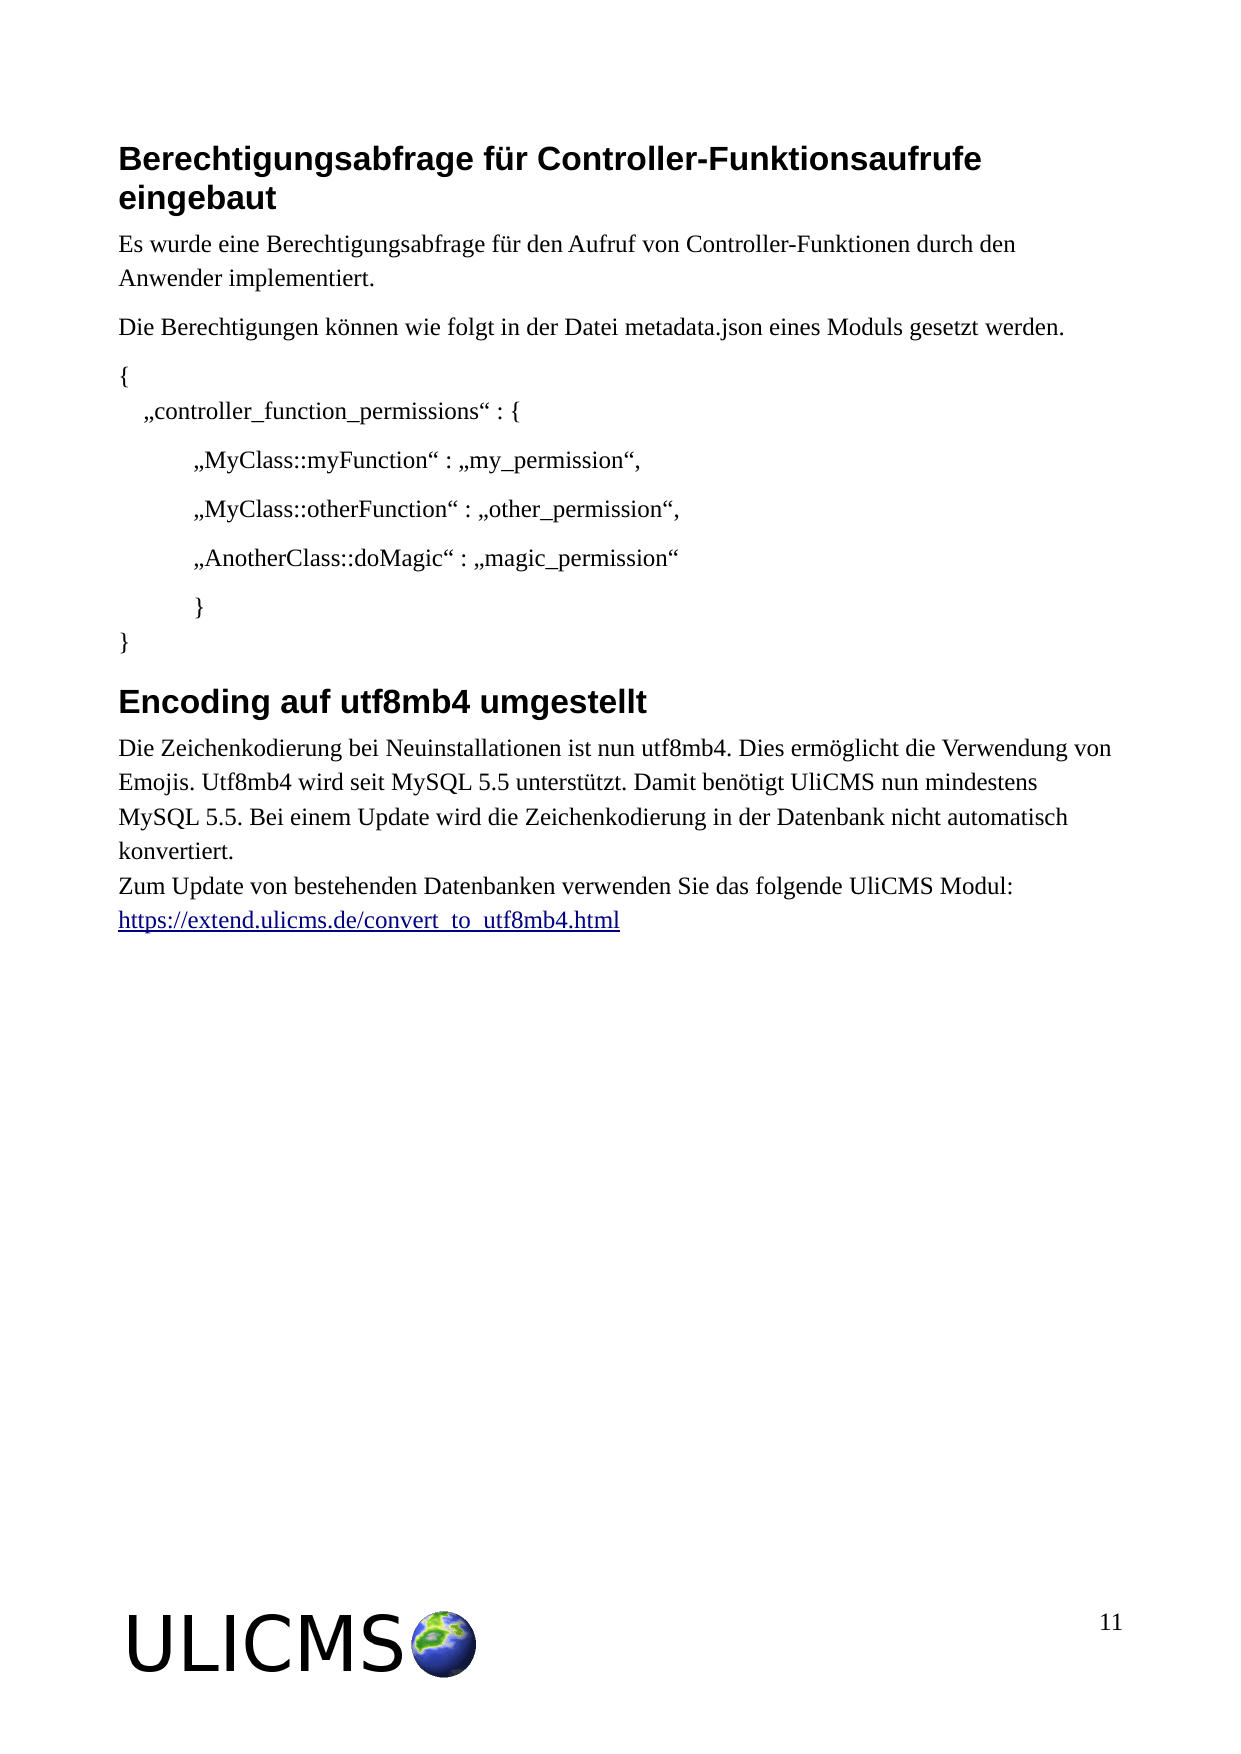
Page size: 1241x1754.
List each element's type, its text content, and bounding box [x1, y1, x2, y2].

text „MyClass::myFunction“ : „my_permission“, [118, 445, 1123, 474]
text Es wurde eine Berechtigungsabfrage für den Aufruf von Controller-Funktionen durch den Anwender implementiert. [118, 229, 1123, 292]
text } } [118, 592, 1123, 655]
subtitle Berechtigungsabfrage für Controller-Funktionsaufrufe eingebaut [118, 139, 1123, 216]
text { „controller_function_permissions“ : { [118, 361, 1123, 424]
text Die Zeichenkodierung bei Neuinstallationen ist nun utf8mb4. Dies ermöglicht die Verwendung von Emojis. Utf8mb4 wird seit MySQL 5.5 unterstützt. Damit benötigt UliCMS nun mindestens MySQL 5.5. Bei einem Update wird die Zeichenkodierung in der Datenbank nicht automatisch konvertiert. Zum Update von bestehenden Datenbanken verwenden Sie das folgende UliCMS Modul: https://extend.ulicms.de/convert_to_utf8mb4.html [118, 733, 1123, 934]
picture [118, 1607, 479, 1681]
text „MyClass::otherFunction“ : „other_permission“, [118, 494, 1123, 523]
text „AnotherClass::doMagic“ : „magic_permission“ [118, 543, 1123, 572]
subtitle Encoding auf utf8mb4 umgestellt [118, 682, 1123, 721]
text Die Berechtigungen können wie folgt in der Datei metadata.json eines Moduls gesetzt werden. [118, 312, 1123, 341]
